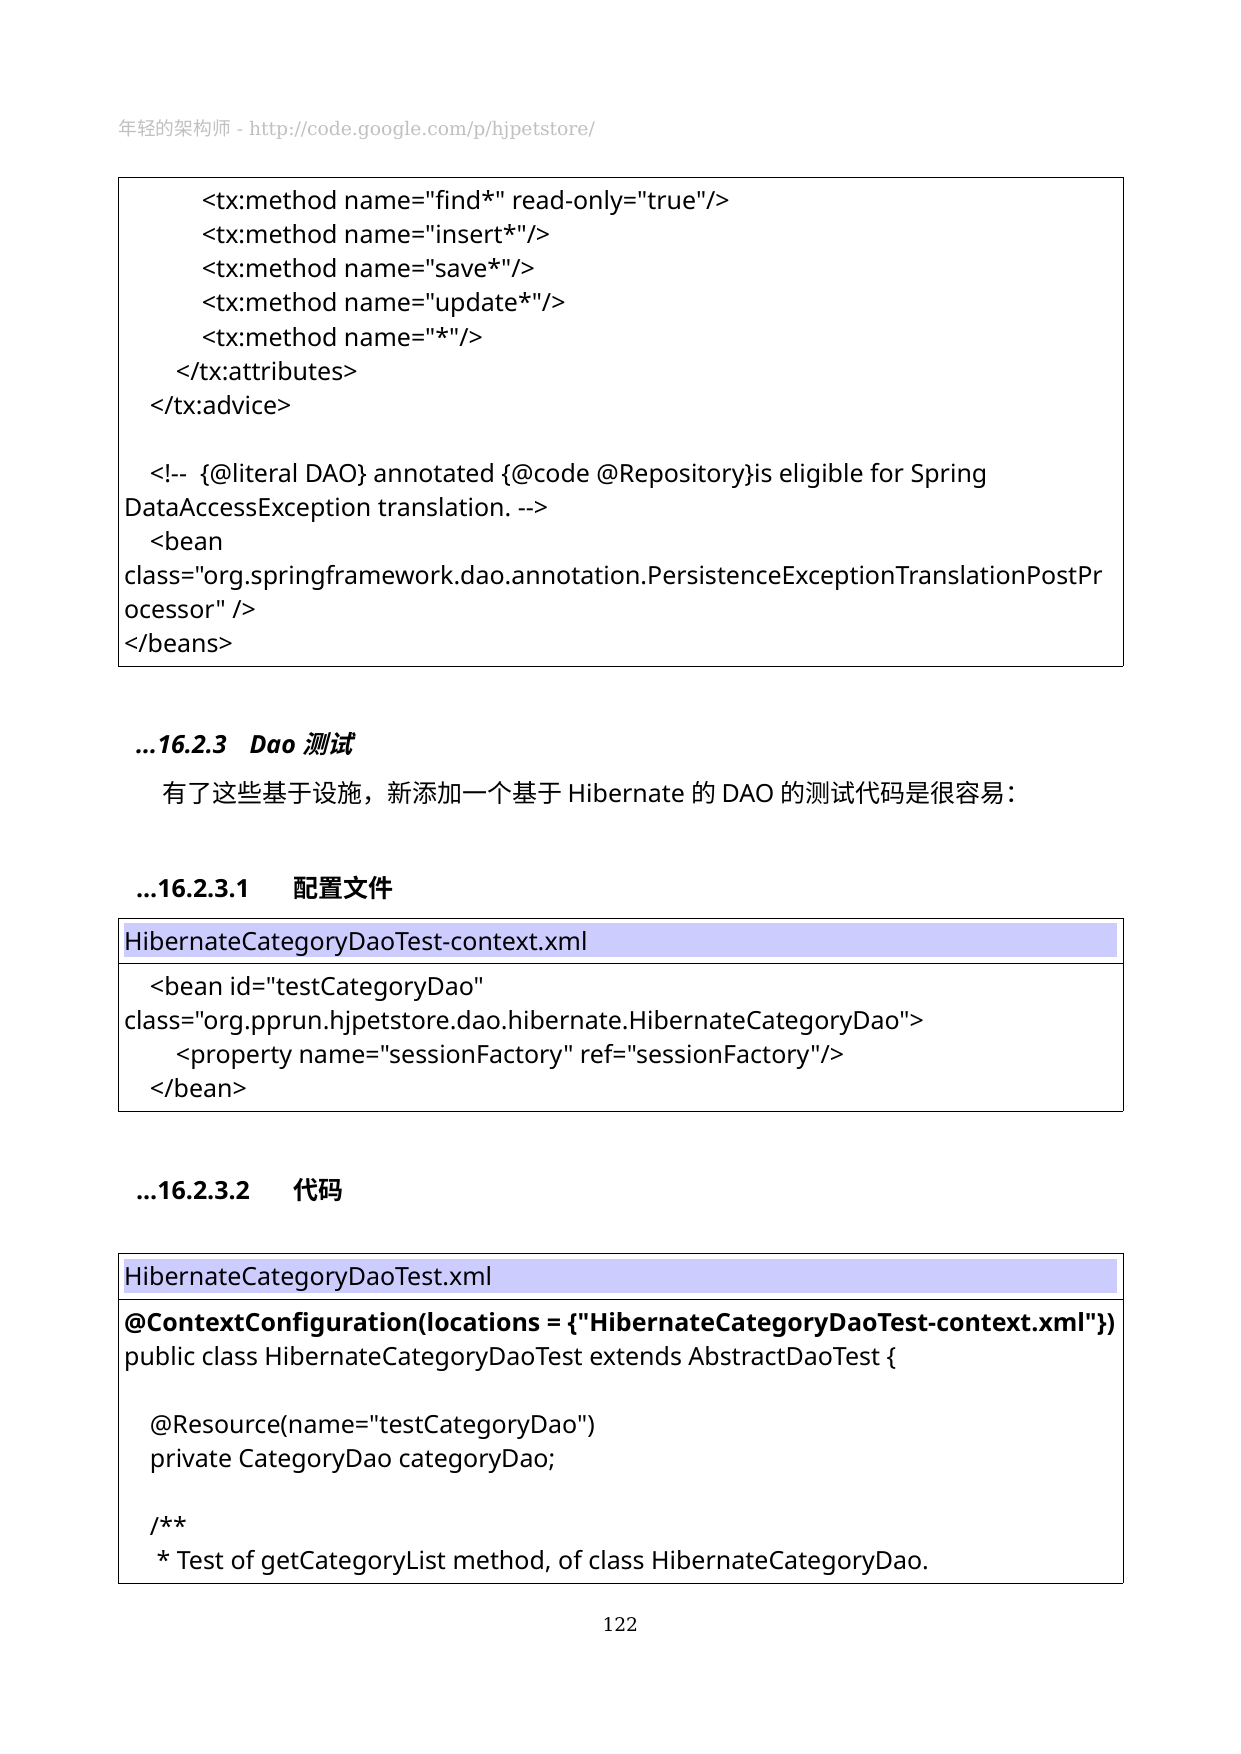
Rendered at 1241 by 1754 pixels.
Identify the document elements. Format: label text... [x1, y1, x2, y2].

subtitle 配置文件 [136, 869, 1122, 905]
table_header HibernateCategoryDaoTest-context.xml [119, 919, 1123, 963]
subtitle 代码 [136, 1170, 1122, 1206]
table_cell @ContextConfiguration(locations = {"HibernateCategoryDaoTest-context.xml"}) public class HibernateCategoryDaoTest extends AbstractDaoTest { @Resource(name="testCategoryDao") private CategoryDao categoryDao; /** * Test of getCategoryList method, of class HibernateCategoryDao. [119, 1300, 1123, 1583]
text 有了这些基于设施，新添加一个基于 Hibernate 的DAO 的测试代码是很容易： [118, 773, 1122, 810]
table_cell <tx:method name="find*" read-only="true"/> <tx:method name="insert*"/> <tx:method name="save*"/> <tx:method name="update*"/> <tx:method name="*"/> </tx:attributes> </tx:advice> <!-- {@literal DAO} annotated {@code @Repository}is eligible for Spring DataAccessException translation. --> <bean class="org.springframework.dao.annotation.PersistenceExceptionTranslationPostProcessor" /> </beans> [119, 178, 1123, 666]
table_header HibernateCategoryDaoTest.xml [119, 1254, 1123, 1298]
table_cell <bean id="testCategoryDao" class="org.pprun.hjpetstore.dao.hibernate.HibernateCategoryDao"> <property name="sessionFactory" ref="sessionFactory"/> </bean> [119, 964, 1123, 1111]
subtitle Dao 测试 [136, 725, 1122, 761]
